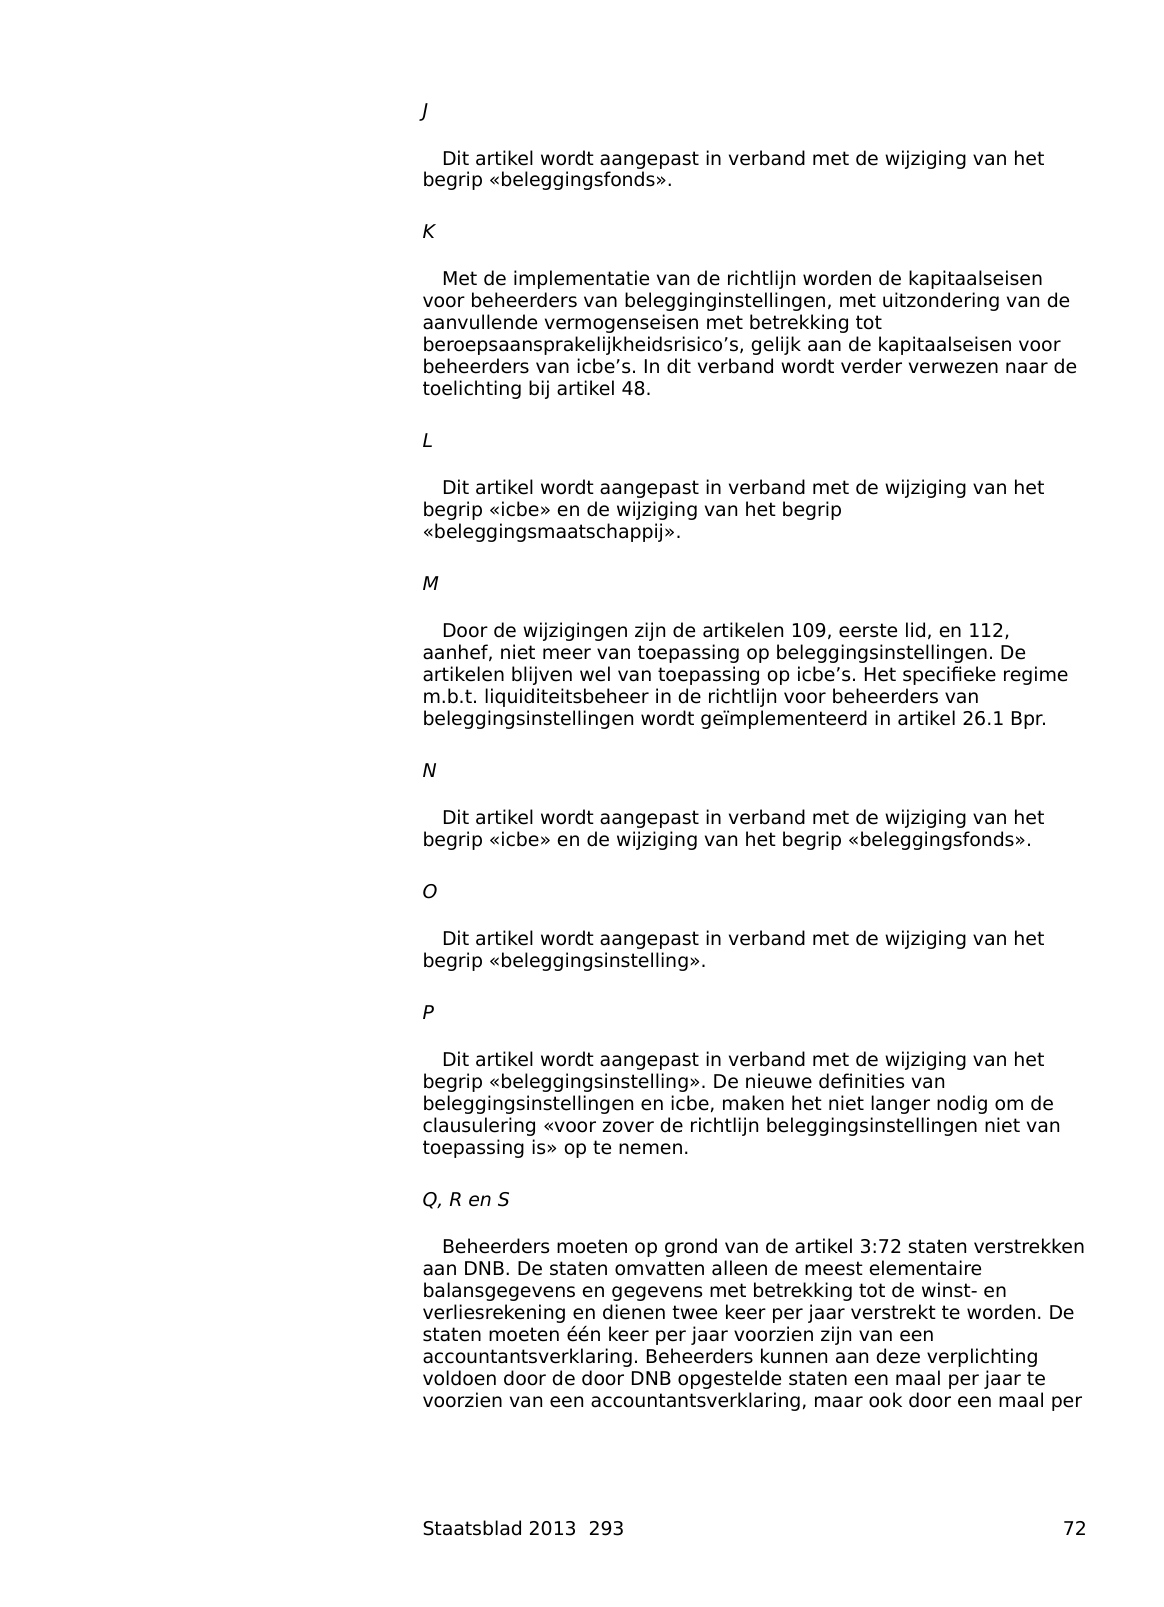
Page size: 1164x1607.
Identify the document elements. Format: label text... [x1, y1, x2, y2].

subtitle K [422, 221, 1087, 243]
subtitle O [422, 881, 1087, 903]
subtitle N [422, 760, 1087, 782]
subtitle J [422, 100, 1087, 122]
text Dit artikel wordt aangepast in verband met de wijziging van het begrip «beleggingsinstelling». [422, 928, 1087, 972]
text Dit artikel wordt aangepast in verband met de wijziging van het begrip «beleggingsfonds». [422, 147, 1087, 191]
text Beheerders moeten op grond van de artikel 3:72 staten verstrekken aan DNB. De staten omvatten alleen de meest elementaire balansgegevens en gegevens met betrekking tot de winst- en verliesrekening en dienen twee keer per jaar verstrekt te worden. De staten moeten één keer per jaar voorzien zijn van een accountantsverklaring. Beheerders kunnen aan deze verplichting voldoen door de door DNB opgestelde staten een maal per jaar te voorzien van een accountantsverklaring, maar ook door een maal per [422, 1236, 1087, 1412]
text Dit artikel wordt aangepast in verband met de wijziging van het begrip «icbe» en de wijziging van het begrip «beleggingsfonds». [422, 807, 1087, 851]
text Dit artikel wordt aangepast in verband met de wijziging van het begrip «icbe» en de wijziging van het begrip «beleggingsmaatschappij». [422, 477, 1087, 543]
subtitle L [422, 430, 1087, 452]
text Met de implementatie van de richtlijn worden de kapitaalseisen voor beheerders van belegginginstellingen, met uitzondering van de aanvullende vermogenseisen met betrekking tot beroepsaansprakelijkheidsrisico’s, gelijk aan de kapitaalseisen voor beheerders van icbe’s. In dit verband wordt verder verwezen naar de toelichting bij artikel 48. [422, 268, 1087, 400]
subtitle M [422, 573, 1087, 595]
text Dit artikel wordt aangepast in verband met de wijziging van het begrip «beleggingsinstelling». De nieuwe definities van beleggingsinstellingen en icbe, maken het niet langer nodig om de clausulering «voor zover de richtlijn beleggingsinstellingen niet van toepassing is» op te nemen. [422, 1049, 1087, 1159]
subtitle P [422, 1002, 1087, 1024]
text Door de wijzigingen zijn de artikelen 109, eerste lid, en 112, aanhef, niet meer van toepassing op beleggingsinstellingen. De artikelen blijven wel van toepassing op icbe’s. Het specifieke regime m.b.t. liquiditeitsbeheer in de richtlijn voor beheerders van beleggingsinstellingen wordt geïmplementeerd in artikel 26.1 Bpr. [422, 620, 1087, 730]
subtitle Q, R en S [422, 1189, 1087, 1211]
